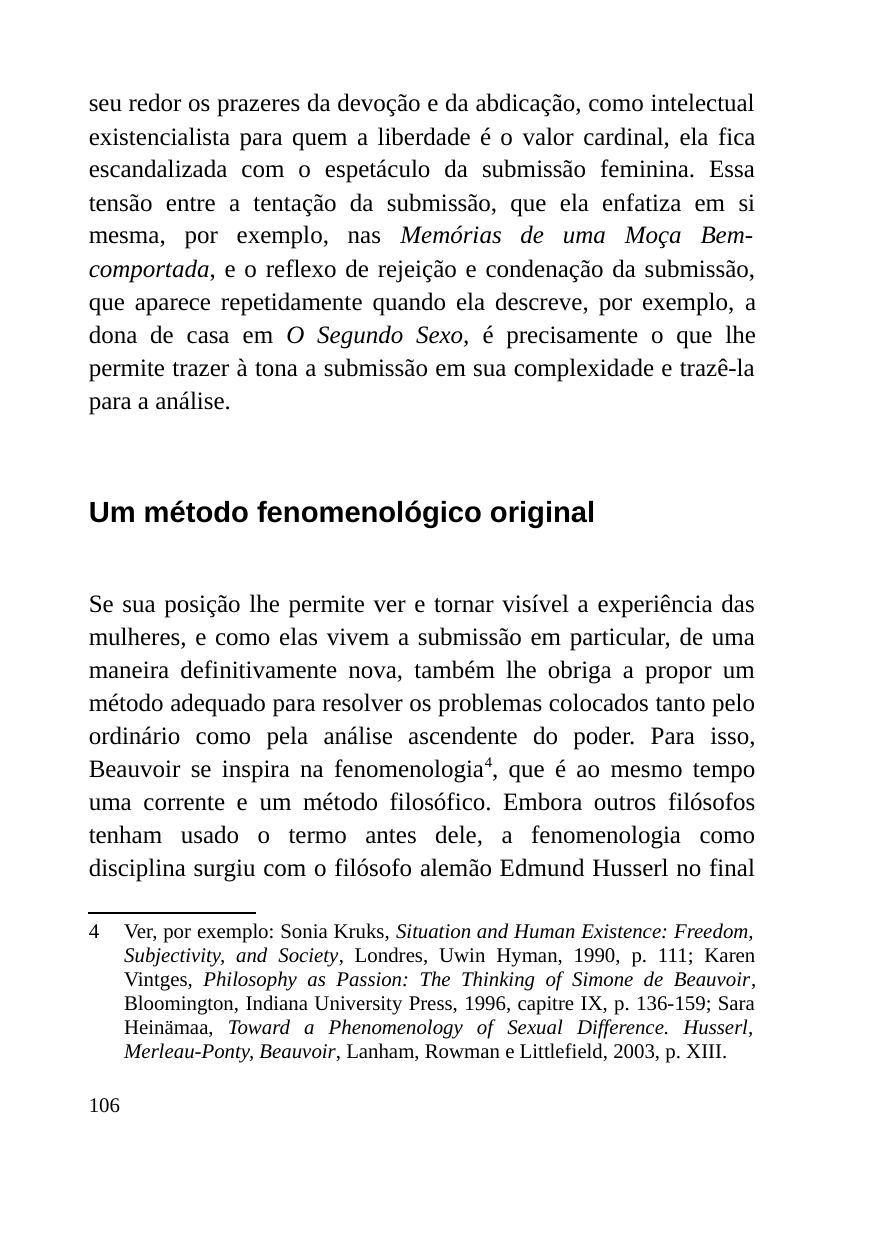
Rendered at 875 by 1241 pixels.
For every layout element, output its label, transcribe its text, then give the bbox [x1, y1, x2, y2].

subtitle Um método fenomenológico original [88, 496, 756, 529]
text Ver, por exemplo: Sonia Kruks, Situation and Human Existence: Freedom, Subjectivity, and Society, Londres, Uwin Hyman, 1990, p. 111; Karen Vintges, Philosophy as Passion: The Thinking of Simone de Beauvoir, Bloomington, Indiana University Press, 1996, capitre IX, p. 136-159; Sara Heinämaa, Toward a Phenomenology of Sexual Difference. Husserl, Merleau-Ponty, Beauvoir, Lanham, Rowman e Littlefield, 2003, p. XIII. [88, 919, 756, 1063]
text Se sua posição lhe permite ver e tornar visível a experiência das mulheres, e como elas vivem a submissão em particular, de uma maneira definitivamente nova, também lhe obriga a propor um método adequado para resolver os problemas colocados tanto pelo ordinário como pela análise ascendente do poder. Para isso, Beauvoir se inspira na fenomenologia, que é ao mesmo tempo uma corrente e um método filosófico. Embora outros filósofos tenham usado o termo antes dele, a fenomenologia como disciplina surgiu com o filósofo alemão Edmund Husserl no final [88, 589, 756, 882]
text seu redor os prazeres da devoção e da abdicação, como intelectual existencialista para quem a liberdade é o valor cardinal, ela fica escandalizada com o espetáculo da submissão feminina. Essa tensão entre a tentação da submissão, que ela enfatiza em si mesma, por exemplo, nas Memórias de uma Moça Bem-comportada, e o reflexo de rejeição e condenação da submissão, que aparece repetidamente quando ela descreve, por exemplo, a dona de casa em O Segundo Sexo, é precisamente o que lhe permite trazer à tona a submissão em sua complexidade e trazê-la para a análise. [88, 88, 756, 414]
